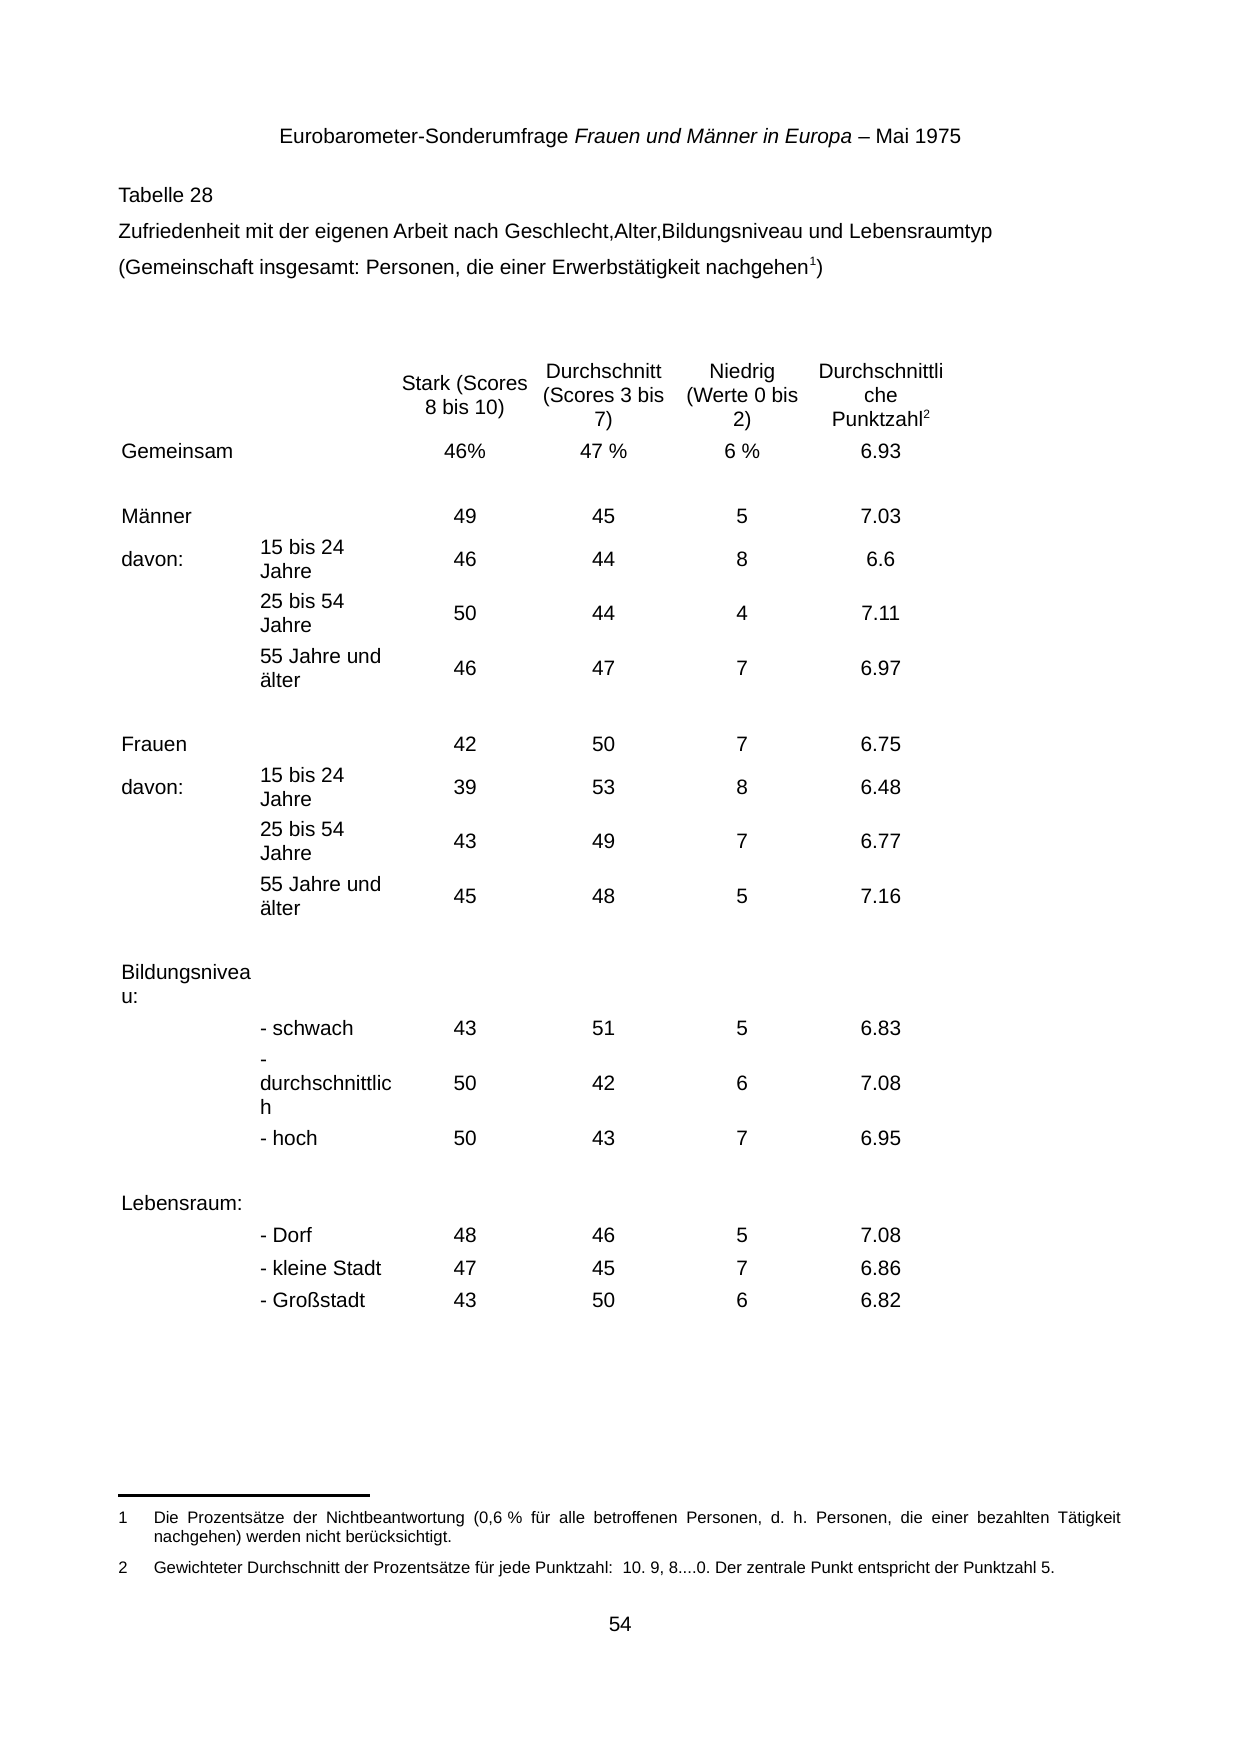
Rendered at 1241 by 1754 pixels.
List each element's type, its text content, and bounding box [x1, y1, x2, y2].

table_cell 42 [395, 728, 534, 760]
table_cell [395, 695, 534, 728]
table_cell - schwach [257, 1012, 395, 1044]
table_header Stark (Scores 8 bis 10) [395, 356, 534, 435]
table_cell [118, 1154, 257, 1187]
text Die Prozentsätze der Nichtbeantwortung (0,6 % für alle betroffenen Personen, d. h. Personen, die einer bezahlten Tätigkeit nachgehen) werden nicht berücksichtigt. [118, 1507, 1122, 1546]
table_cell [257, 924, 395, 956]
table_cell [257, 467, 395, 499]
table_cell - kleine Stadt [257, 1251, 395, 1284]
table_cell 8 [673, 760, 811, 814]
table_cell 45 [534, 500, 673, 532]
table_cell [118, 1284, 257, 1316]
table_cell [811, 467, 950, 499]
table_cell [395, 1187, 534, 1219]
table_cell 53 [534, 760, 673, 814]
table_cell 6 [673, 1044, 811, 1122]
table_cell 48 [534, 868, 673, 923]
table_cell [395, 1154, 534, 1187]
table_cell 50 [534, 1284, 673, 1316]
text Tabelle 28 [118, 183, 1122, 207]
table_cell Männer [118, 500, 257, 532]
table_cell 46 [395, 532, 534, 586]
table_cell [811, 1154, 950, 1187]
table_cell 15 bis 24 Jahre [257, 532, 395, 586]
table_cell 25 bis 54 Jahre [257, 814, 395, 868]
table_header Durchschnittliche Punktzahl [811, 356, 950, 435]
table_header Durchschnitt (Scores 3 bis 7) [534, 356, 673, 435]
table_cell 7,08 [811, 1044, 950, 1122]
table_cell 6,95 [811, 1122, 950, 1154]
table_cell 47 [534, 640, 673, 695]
table_cell Frauen [118, 728, 257, 760]
table_cell [673, 467, 811, 499]
table_cell 55 Jahre und älter [257, 640, 395, 695]
table_cell 6,97 [811, 640, 950, 695]
table_cell 4 [673, 586, 811, 639]
table_cell 50 [395, 1122, 534, 1154]
table_cell 49 [395, 500, 534, 532]
table_cell 50 [395, 1044, 534, 1122]
table_cell 5 [673, 500, 811, 532]
table_cell [118, 695, 257, 728]
table_cell 7,03 [811, 500, 950, 532]
table_cell 45 [534, 1251, 673, 1284]
table_cell 47 % [534, 435, 673, 467]
table_cell 6,83 [811, 1012, 950, 1044]
table_cell 45 [395, 868, 534, 923]
table_cell - Dorf [257, 1219, 395, 1251]
table_cell - hoch [257, 1122, 395, 1154]
table_cell [118, 1012, 257, 1044]
table_cell [673, 956, 811, 1012]
table_cell [118, 814, 257, 868]
table_cell 46 [534, 1219, 673, 1251]
table_cell davon: [118, 532, 257, 586]
table_cell 46 [395, 640, 534, 695]
table_cell 42 [534, 1044, 673, 1122]
table_cell 43 [534, 1122, 673, 1154]
table_cell [673, 695, 811, 728]
table_cell 6,77 [811, 814, 950, 868]
table_cell [257, 695, 395, 728]
table_header Niedrig (Werte 0 bis 2) [673, 356, 811, 435]
table_cell 55 Jahre und älter [257, 868, 395, 923]
table_cell davon: [118, 760, 257, 814]
table_cell [257, 500, 395, 532]
table_cell [257, 956, 395, 1012]
table_header [118, 356, 257, 435]
table_cell 7 [673, 1122, 811, 1154]
table_cell [395, 924, 534, 956]
table_cell 5 [673, 1219, 811, 1251]
table_cell 6,48 [811, 760, 950, 814]
table_cell [118, 1251, 257, 1284]
table_cell 6 % [673, 435, 811, 467]
table_cell 25 bis 54 Jahre [257, 586, 395, 639]
table_cell - Großstadt [257, 1284, 395, 1316]
table_cell 6,82 [811, 1284, 950, 1316]
table_cell [118, 586, 257, 639]
table_cell [118, 1219, 257, 1251]
table_cell [257, 728, 395, 760]
table_cell [534, 695, 673, 728]
table_cell [118, 467, 257, 499]
table_cell 7 [673, 1251, 811, 1284]
table_cell [534, 956, 673, 1012]
table_cell - durchschnittlich [257, 1044, 395, 1122]
table_cell 7,11 [811, 586, 950, 639]
table_cell 6,86 [811, 1251, 950, 1284]
table_cell 15 bis 24 Jahre [257, 760, 395, 814]
table_cell 7 [673, 728, 811, 760]
table_cell Bildungsniveau: [118, 956, 257, 1012]
table_cell [811, 1187, 950, 1219]
table_cell 44 [534, 532, 673, 586]
table_cell 48 [395, 1219, 534, 1251]
table_cell [118, 640, 257, 695]
table_cell [257, 435, 395, 467]
table_cell 6,93 [811, 435, 950, 467]
table_cell [534, 1154, 673, 1187]
table_cell 49 [534, 814, 673, 868]
table_cell 7,08 [811, 1219, 950, 1251]
table_cell [118, 868, 257, 923]
table_cell 50 [395, 586, 534, 639]
table_cell 39 [395, 760, 534, 814]
table_cell Lebensraum: [118, 1187, 257, 1219]
text (Gemeinschaft insgesamt: Personen, die einer Erwerbstätigkeit nachgehen) [118, 254, 1122, 278]
table_cell 5 [673, 868, 811, 923]
table_cell 5 [673, 1012, 811, 1044]
table_cell 47 [395, 1251, 534, 1284]
table_cell [395, 467, 534, 499]
table_header [257, 356, 395, 435]
table_cell 43 [395, 814, 534, 868]
table_cell [257, 1187, 395, 1219]
table_cell [395, 956, 534, 1012]
table_cell [534, 467, 673, 499]
table_cell 7 [673, 640, 811, 695]
table_cell 51 [534, 1012, 673, 1044]
table_cell [811, 924, 950, 956]
table_cell [673, 1187, 811, 1219]
table_cell 7 [673, 814, 811, 868]
table_cell [118, 1044, 257, 1122]
table_cell 6,75 [811, 728, 950, 760]
table_cell [257, 1154, 395, 1187]
table_cell [118, 1122, 257, 1154]
table_cell [534, 924, 673, 956]
table_cell 50 [534, 728, 673, 760]
table_cell Gemeinsam [118, 435, 257, 467]
table_cell 6,6 [811, 532, 950, 586]
table_cell 43 [395, 1012, 534, 1044]
table_cell [811, 956, 950, 1012]
table_cell 43 [395, 1284, 534, 1316]
table_cell [673, 924, 811, 956]
table_cell 6 [673, 1284, 811, 1316]
table_cell [811, 695, 950, 728]
table_cell 44 [534, 586, 673, 639]
table_cell 46% [395, 435, 534, 467]
table_cell 8 [673, 532, 811, 586]
table_cell [534, 1187, 673, 1219]
table_cell 7,16 [811, 868, 950, 923]
table_cell [118, 924, 257, 956]
table_cell [673, 1154, 811, 1187]
text Zufriedenheit mit der eigenen Arbeit nach Geschlecht,Alter,Bildungsniveau und Lebensraumtyp [118, 219, 1122, 243]
